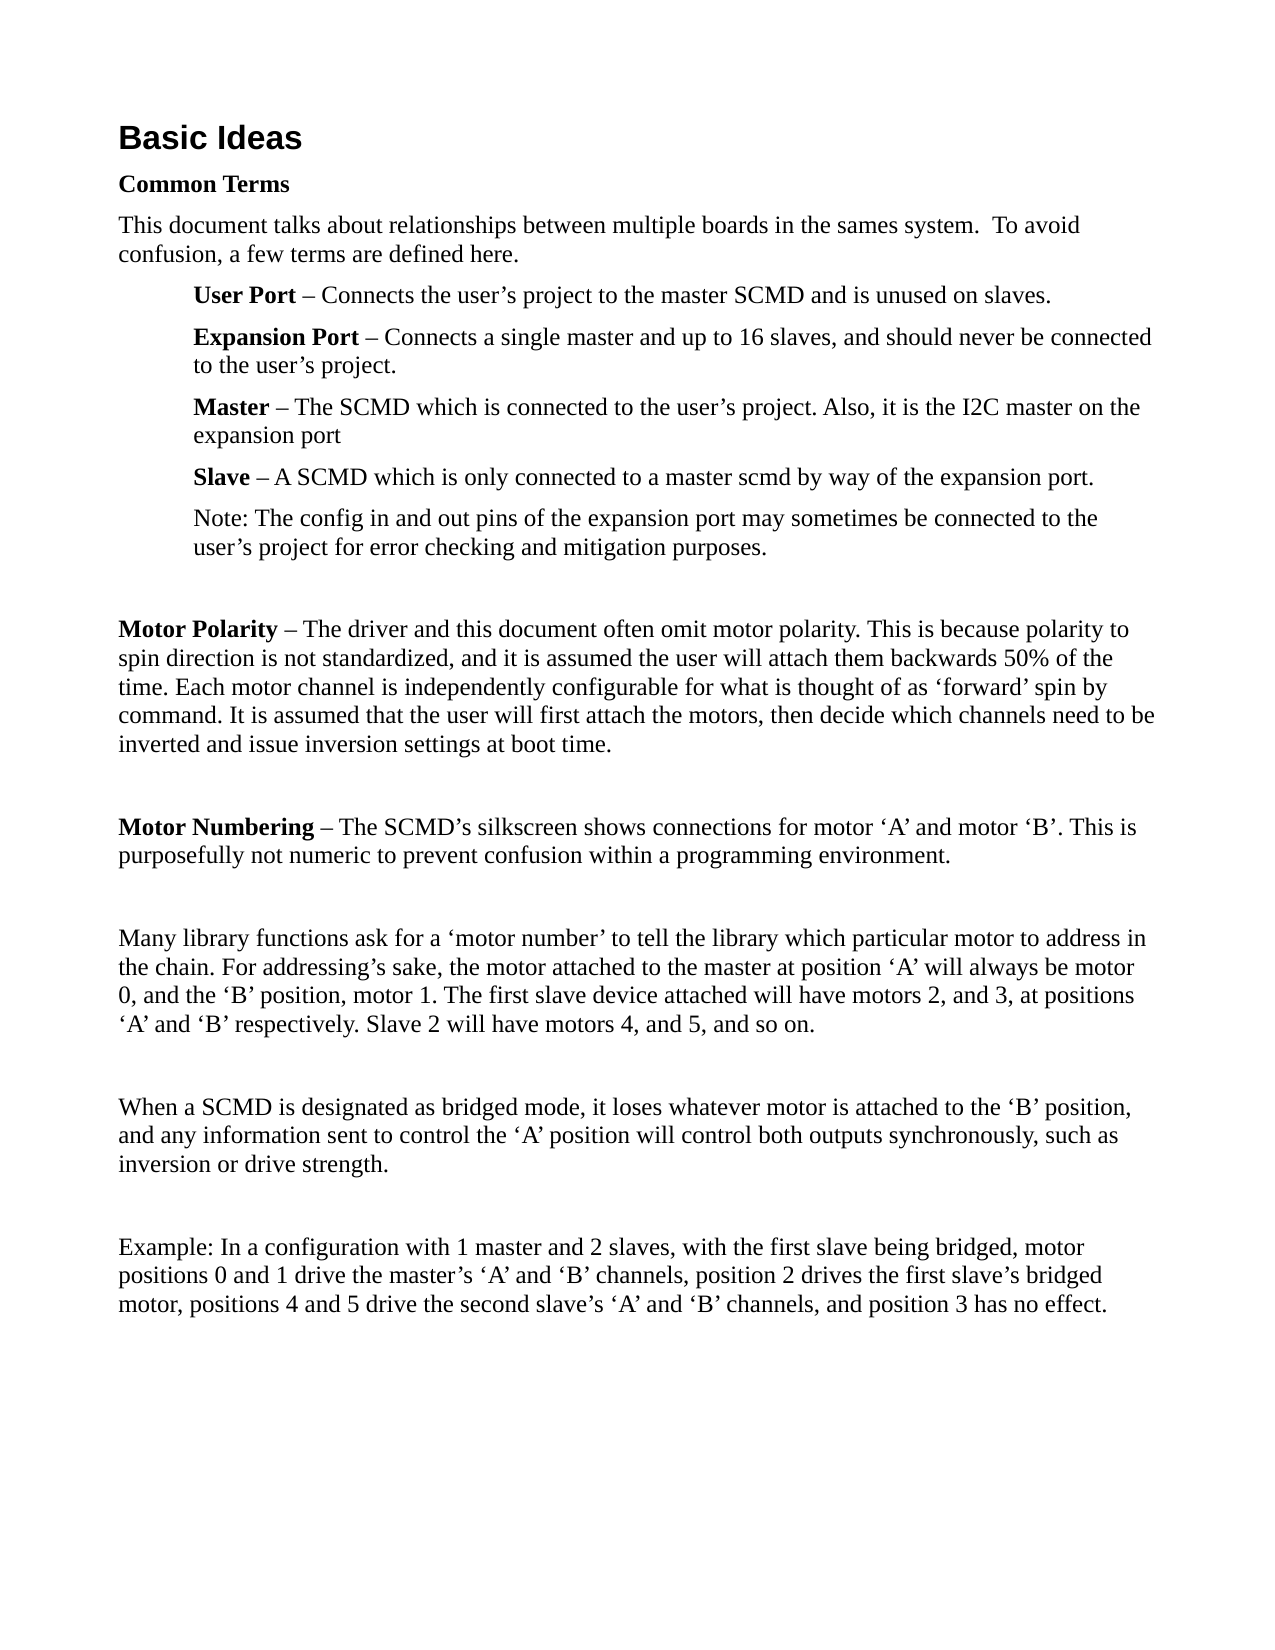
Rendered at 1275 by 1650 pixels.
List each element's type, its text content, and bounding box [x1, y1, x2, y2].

text Motor Numbering – The SCMD’s silkscreen shows connections for motor ‘A’ and motor ‘B’. This is purposefully not numeric to prevent confusion within a programming environment. [118, 812, 1157, 869]
text Common Terms [118, 169, 1157, 198]
text Expansion Port – Connects a single master and up to 16 slaves, and should never be connected to the user’s project. [193, 322, 1157, 379]
subtitle Basic Ideas [118, 118, 1157, 157]
text User Port – Connects the user’s project to the master SCMD and is unused on slaves. [193, 281, 1157, 309]
text Note: The config in and out pins of the expansion port may sometimes be connected to the user’s project for error checking and mitigation purposes. [193, 503, 1157, 561]
text Motor Polarity – The driver and this document often omit motor polarity. This is because polarity to spin direction is not standardized, and it is assumed the user will attach them backwards 50% of the time. Each motor channel is independently configurable for what is thought of as ‘forward’ spin by command. It is assumed that the user will first attach the motors, then decide which channels need to be inverted and issue inversion settings at boot time. [118, 614, 1157, 758]
text Example: In a configuration with 1 master and 2 slaves, with the first slave being bridged, motor positions 0 and 1 drive the master’s ‘A’ and ‘B’ channels, position 2 drives the first slave’s bridged motor, positions 4 and 5 drive the second slave’s ‘A’ and ‘B’ channels, and position 3 has no effect. [118, 1232, 1157, 1318]
text Master – The SCMD which is connected to the user’s project. Also, it is the I2C master on the expansion port [193, 392, 1157, 449]
text Slave – A SCMD which is only connected to a master scmd by way of the expansion port. [193, 462, 1157, 491]
text Many library functions ask for a ‘motor number’ to tell the library which particular motor to address in the chain. For addressing’s sake, the motor attached to the master at position ‘A’ will always be motor 0, and the ‘B’ position, motor 1. The first slave device attached will have motors 2, and 3, at positions ‘A’ and ‘B’ respectively. Slave 2 will have motors 4, and 5, and so on. [118, 923, 1157, 1038]
text This document talks about relationships between multiple boards in the sames system. To avoid confusion, a few terms are defined here. [118, 211, 1157, 268]
text When a SCMD is designated as bridged mode, it loses whatever motor is attached to the ‘B’ position, and any information sent to control the ‘A’ position will control both outputs synchronously, such as inversion or drive strength. [118, 1092, 1157, 1178]
